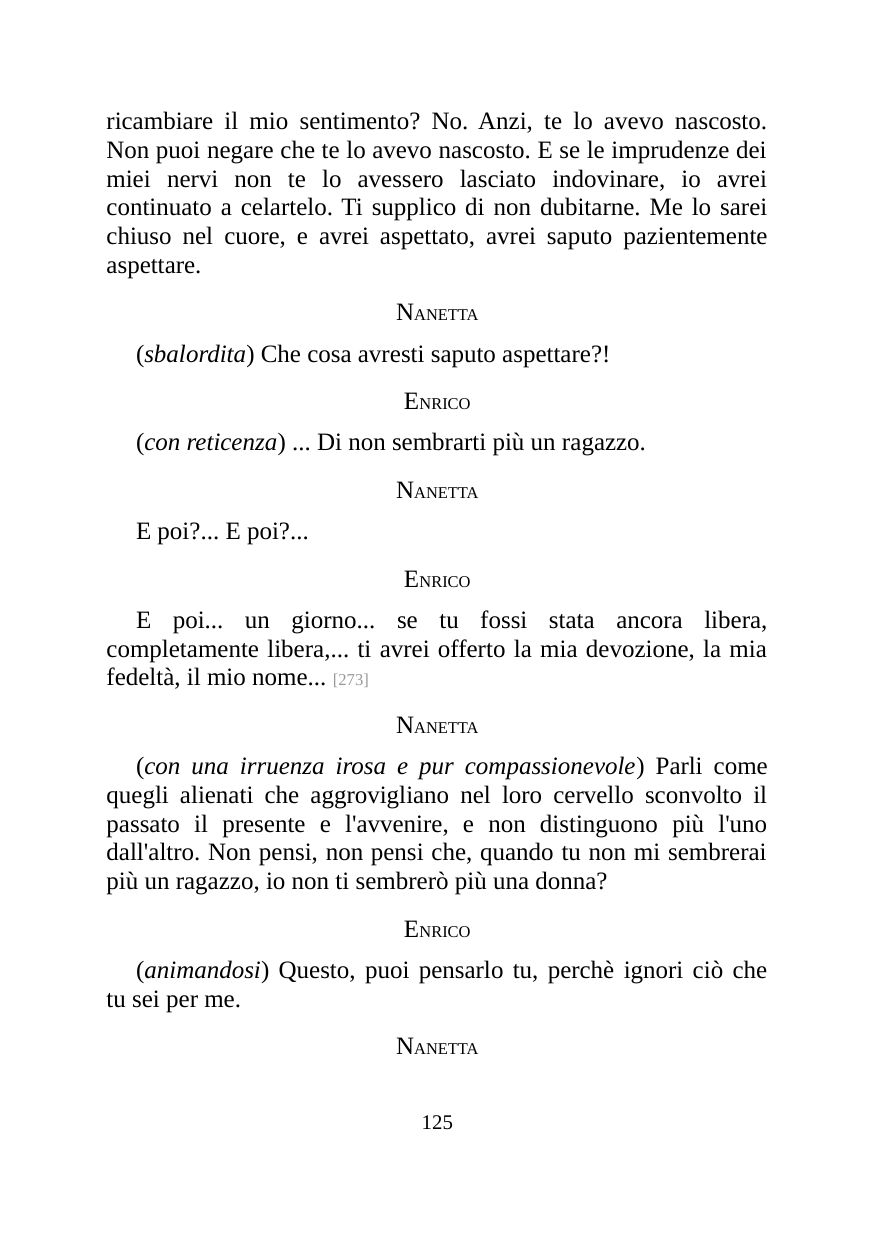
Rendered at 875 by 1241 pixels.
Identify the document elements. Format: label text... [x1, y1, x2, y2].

text ricambiare il mio sentimento? No. Anzi, te lo avevo nascosto. Non puoi negare che te lo avevo nascosto. E se le imprudenze dei miei nervi non te lo avessero lasciato indovinare, io avrei continuato a celartelo. Ti supplico di non dubitarne. Me lo sarei chiuso nel cuore, e avrei aspettato, avrei saputo pazientemente aspettare. [106, 106, 768, 279]
text Enrico [106, 564, 768, 592]
text (animandosi) Questo, puoi pensarlo tu, perchè ignori ciò che tu sei per me. [106, 955, 768, 1012]
text Enrico [106, 914, 768, 942]
text Nanetta [106, 1031, 768, 1060]
text (sbalordita) Che cosa avresti saputo aspettare?! [106, 339, 768, 367]
text E poi... un giorno... se tu fossi stata ancora libera, completamente libera,... ti avrei offerto la mia devozione, la mia fedeltà, il mio nome... [273] [106, 605, 768, 691]
text E poi?... E poi?... [106, 516, 768, 545]
text (con reticenza) ... Di non sembrarti più un ragazzo. [106, 427, 768, 456]
text Nanetta [106, 710, 768, 739]
text Nanetta [106, 475, 768, 504]
text (con una irruenza irosa e pur compassionevole) Parli come quegli alienati che aggrovigliano nel loro cervello sconvolto il passato il presente e l'avvenire, e non distinguono più l'uno dall'altro. Non pensi, non pensi che, quando tu non mi sembrerai più un ragazzo, io non ti sembrerò più una donna? [106, 751, 768, 895]
text Enrico [106, 386, 768, 415]
text Nanetta [106, 297, 768, 326]
